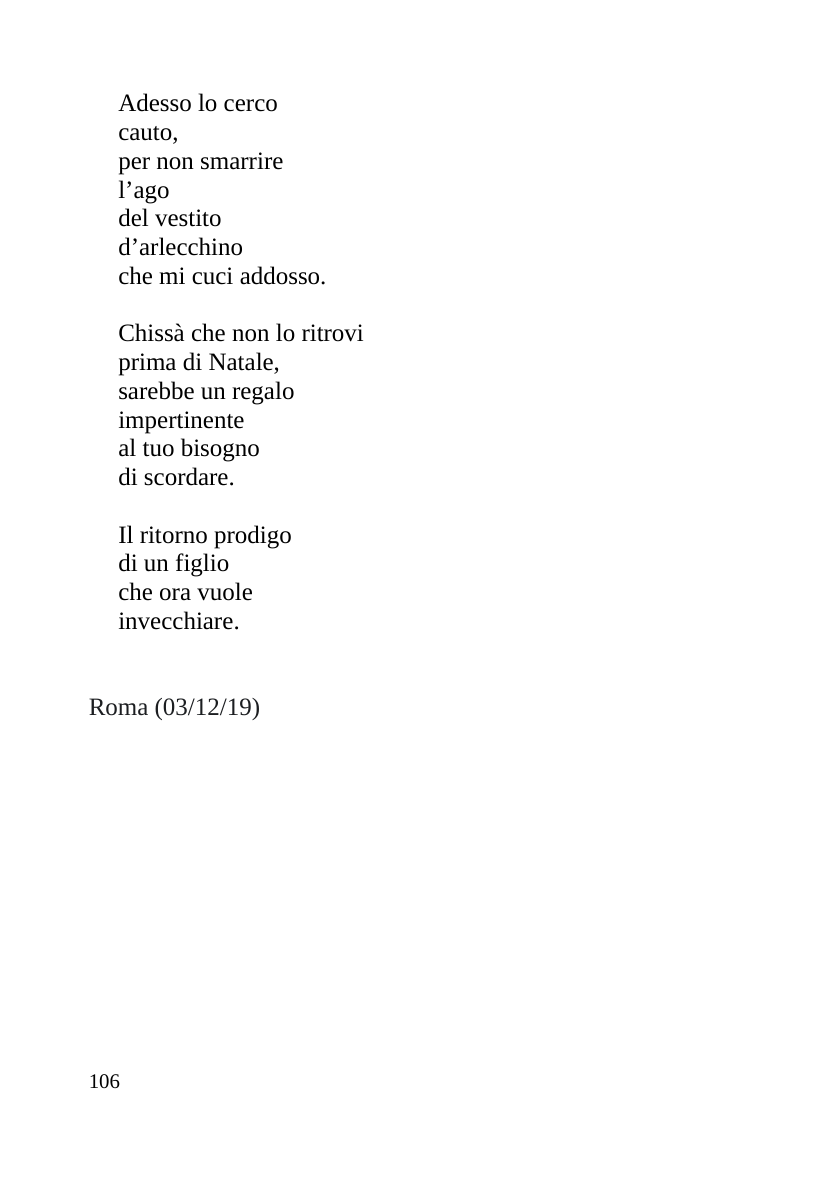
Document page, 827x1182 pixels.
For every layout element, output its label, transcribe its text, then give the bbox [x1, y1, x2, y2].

text Chissà che non lo ritrovi [88, 318, 738, 347]
text di un figlio [88, 548, 738, 577]
text cauto, [88, 117, 738, 146]
text prima di Natale, [88, 347, 738, 376]
text al tuo bisogno [88, 433, 738, 462]
text del vestito [88, 203, 738, 232]
text di scordare. [88, 462, 738, 491]
text Roma (03/12/19) [88, 692, 738, 721]
text impertinente [88, 405, 738, 433]
text invecchiare. [88, 606, 738, 635]
text l’ago [88, 175, 738, 203]
text che mi cuci addosso. [88, 261, 738, 290]
text Adesso lo cerco [88, 88, 738, 117]
text per non smarrire [88, 146, 738, 175]
text che ora vuole [88, 577, 738, 606]
text Il ritorno prodigo [88, 520, 738, 548]
text d’arlecchino [88, 232, 738, 261]
text sarebbe un regalo [88, 376, 738, 405]
